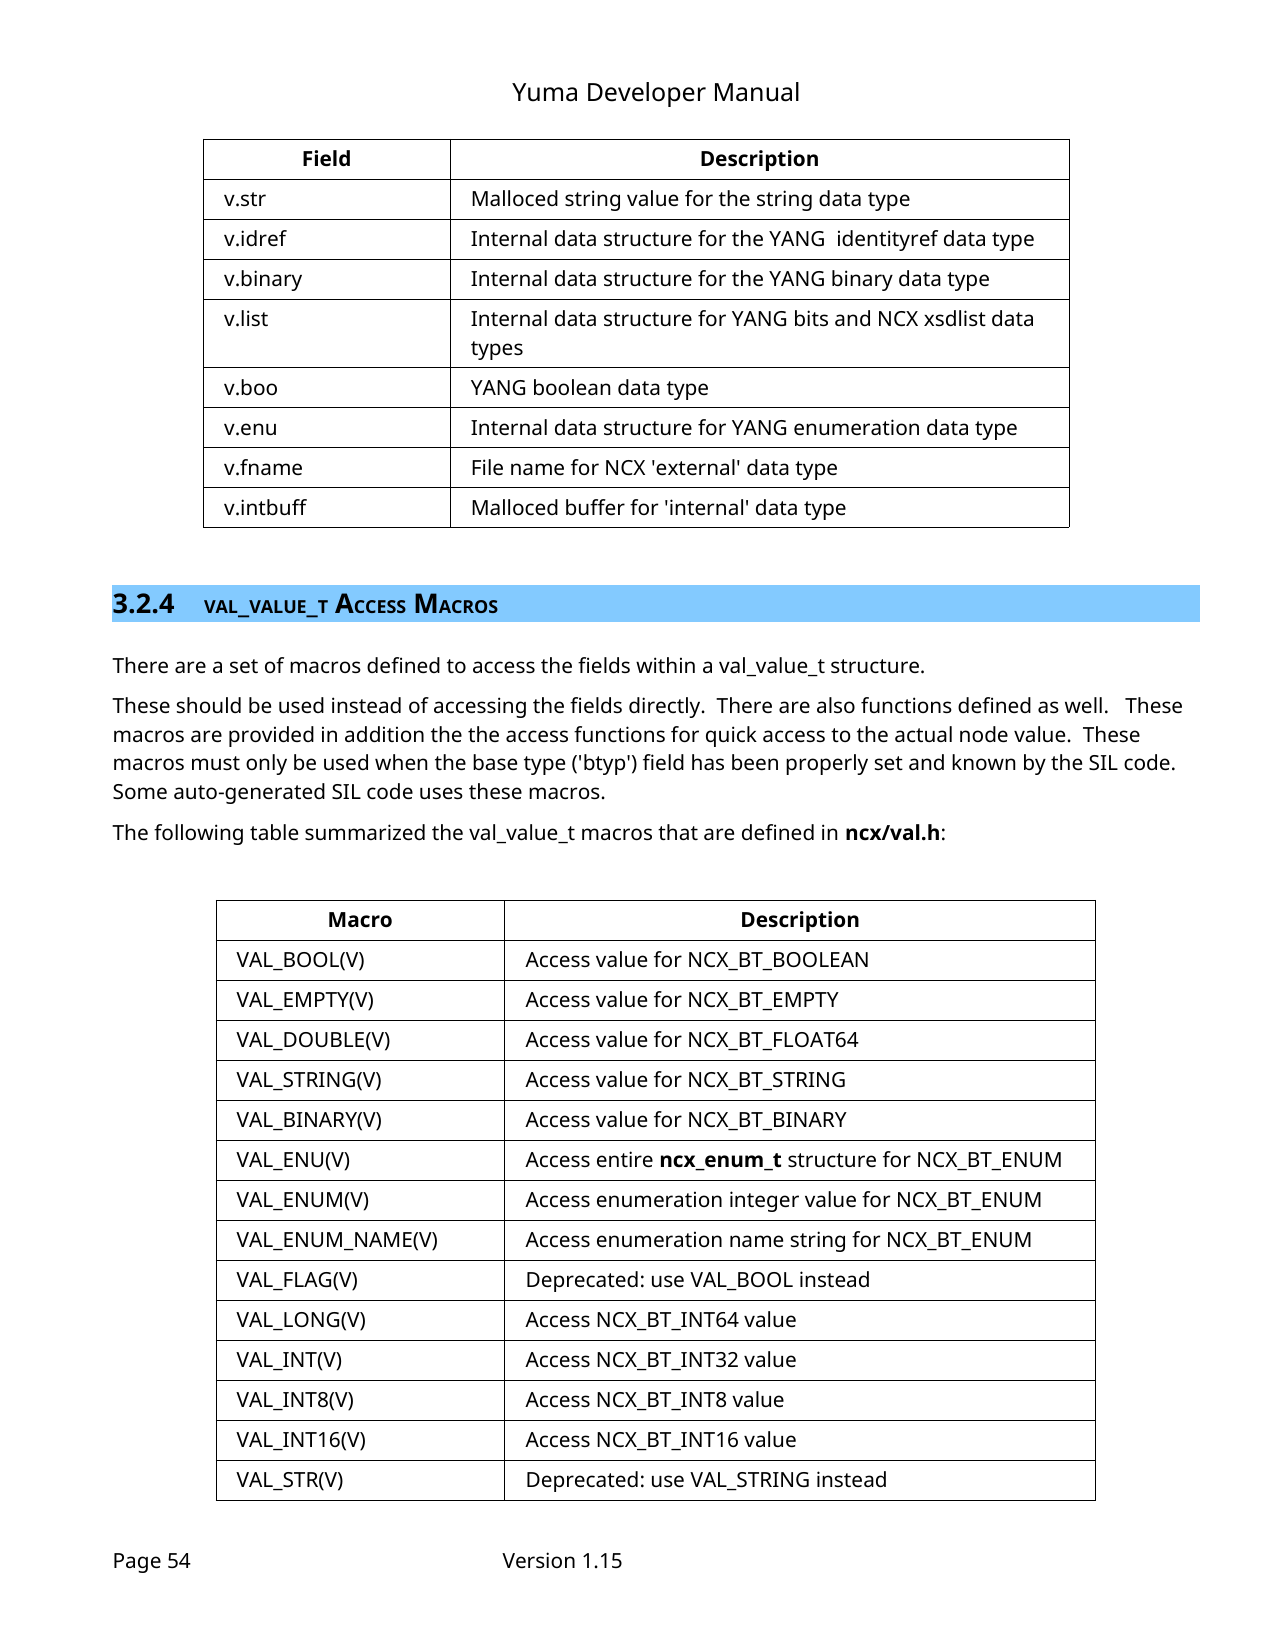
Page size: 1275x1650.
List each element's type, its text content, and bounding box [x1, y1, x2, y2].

table_cell Access NCX_BT_INT16 value [505, 1421, 1095, 1460]
table_header Description [505, 901, 1095, 940]
table_cell Access enumeration name string for NCX_BT_ENUM [505, 1221, 1095, 1260]
table_cell v.fname [204, 448, 450, 487]
table_cell Internal data structure for the YANG binary data type [451, 260, 1069, 298]
table_cell Malloced string value for the string data type [451, 180, 1069, 218]
table_cell VAL_DOUBLE(V) [217, 1021, 504, 1060]
table_cell Malloced buffer for 'internal' data type [451, 488, 1069, 527]
table_cell Access NCX_BT_INT8 value [505, 1381, 1095, 1420]
table_cell Access value for NCX_BT_STRING [505, 1061, 1095, 1100]
text These should be used instead of accessing the fields directly. There are also functions defined as well. These macros are provided in addition the the access functions for quick access to the actual node value. These macros must only be used when the base type ('btyp') field has been properly set and known by the SIL code. Some auto-generated SIL code uses these macros. [112, 692, 1200, 805]
table_cell v.boo [204, 368, 450, 407]
table_cell VAL_STRING(V) [217, 1061, 504, 1100]
table_cell Access value for NCX_BT_BINARY [505, 1101, 1095, 1140]
subtitle val_value_t Access Macros [112, 585, 1200, 622]
table_cell Internal data structure for the YANG identityref data type [451, 220, 1069, 258]
table_cell Access value for NCX_BT_BOOLEAN [505, 941, 1095, 980]
table_cell VAL_ENUM(V) [217, 1181, 504, 1220]
table_cell v.enu [204, 408, 450, 447]
table_cell Access value for NCX_BT_EMPTY [505, 981, 1095, 1020]
table_cell VAL_ENUM_NAME(V) [217, 1221, 504, 1260]
table_cell VAL_INT8(V) [217, 1381, 504, 1420]
table_cell VAL_BOOL(V) [217, 941, 504, 980]
table_cell VAL_ENU(V) [217, 1141, 504, 1180]
table_cell VAL_FLAG(V) [217, 1261, 504, 1300]
table_header Macro [217, 901, 504, 940]
table_cell VAL_LONG(V) [217, 1301, 504, 1340]
table_cell VAL_INT16(V) [217, 1421, 504, 1460]
table_header Description [451, 140, 1069, 178]
text The following table summarized the val_value_t macros that are defined in ncx/val.h: [112, 818, 1200, 846]
table_cell v.list [204, 300, 450, 367]
table_cell Access enumeration integer value for NCX_BT_ENUM [505, 1181, 1095, 1220]
table_header Field [204, 140, 450, 178]
table_cell Access NCX_BT_INT32 value [505, 1341, 1095, 1380]
table_cell VAL_INT(V) [217, 1341, 504, 1380]
table_cell YANG boolean data type [451, 368, 1069, 407]
table_cell Deprecated: use VAL_BOOL instead [505, 1261, 1095, 1300]
table_cell Access entire ncx_enum_t structure for NCX_BT_ENUM [505, 1141, 1095, 1180]
table_cell v.binary [204, 260, 450, 298]
table_cell File name for NCX 'external' data type [451, 448, 1069, 487]
table_cell v.idref [204, 220, 450, 258]
table_cell Internal data structure for YANG bits and NCX xsdlist data types [451, 300, 1069, 367]
table_cell Access value for NCX_BT_FLOAT64 [505, 1021, 1095, 1060]
table_cell VAL_STR(V) [217, 1461, 504, 1500]
table_cell VAL_EMPTY(V) [217, 981, 504, 1020]
table_cell Access NCX_BT_INT64 value [505, 1301, 1095, 1340]
table_cell Deprecated: use VAL_STRING instead [505, 1461, 1095, 1500]
table_cell v.intbuff [204, 488, 450, 527]
table_cell Internal data structure for YANG enumeration data type [451, 408, 1069, 447]
table_cell v.str [204, 180, 450, 218]
table_cell VAL_BINARY(V) [217, 1101, 504, 1140]
text There are a set of macros defined to access the fields within a val_value_t structure. [112, 651, 1200, 679]
